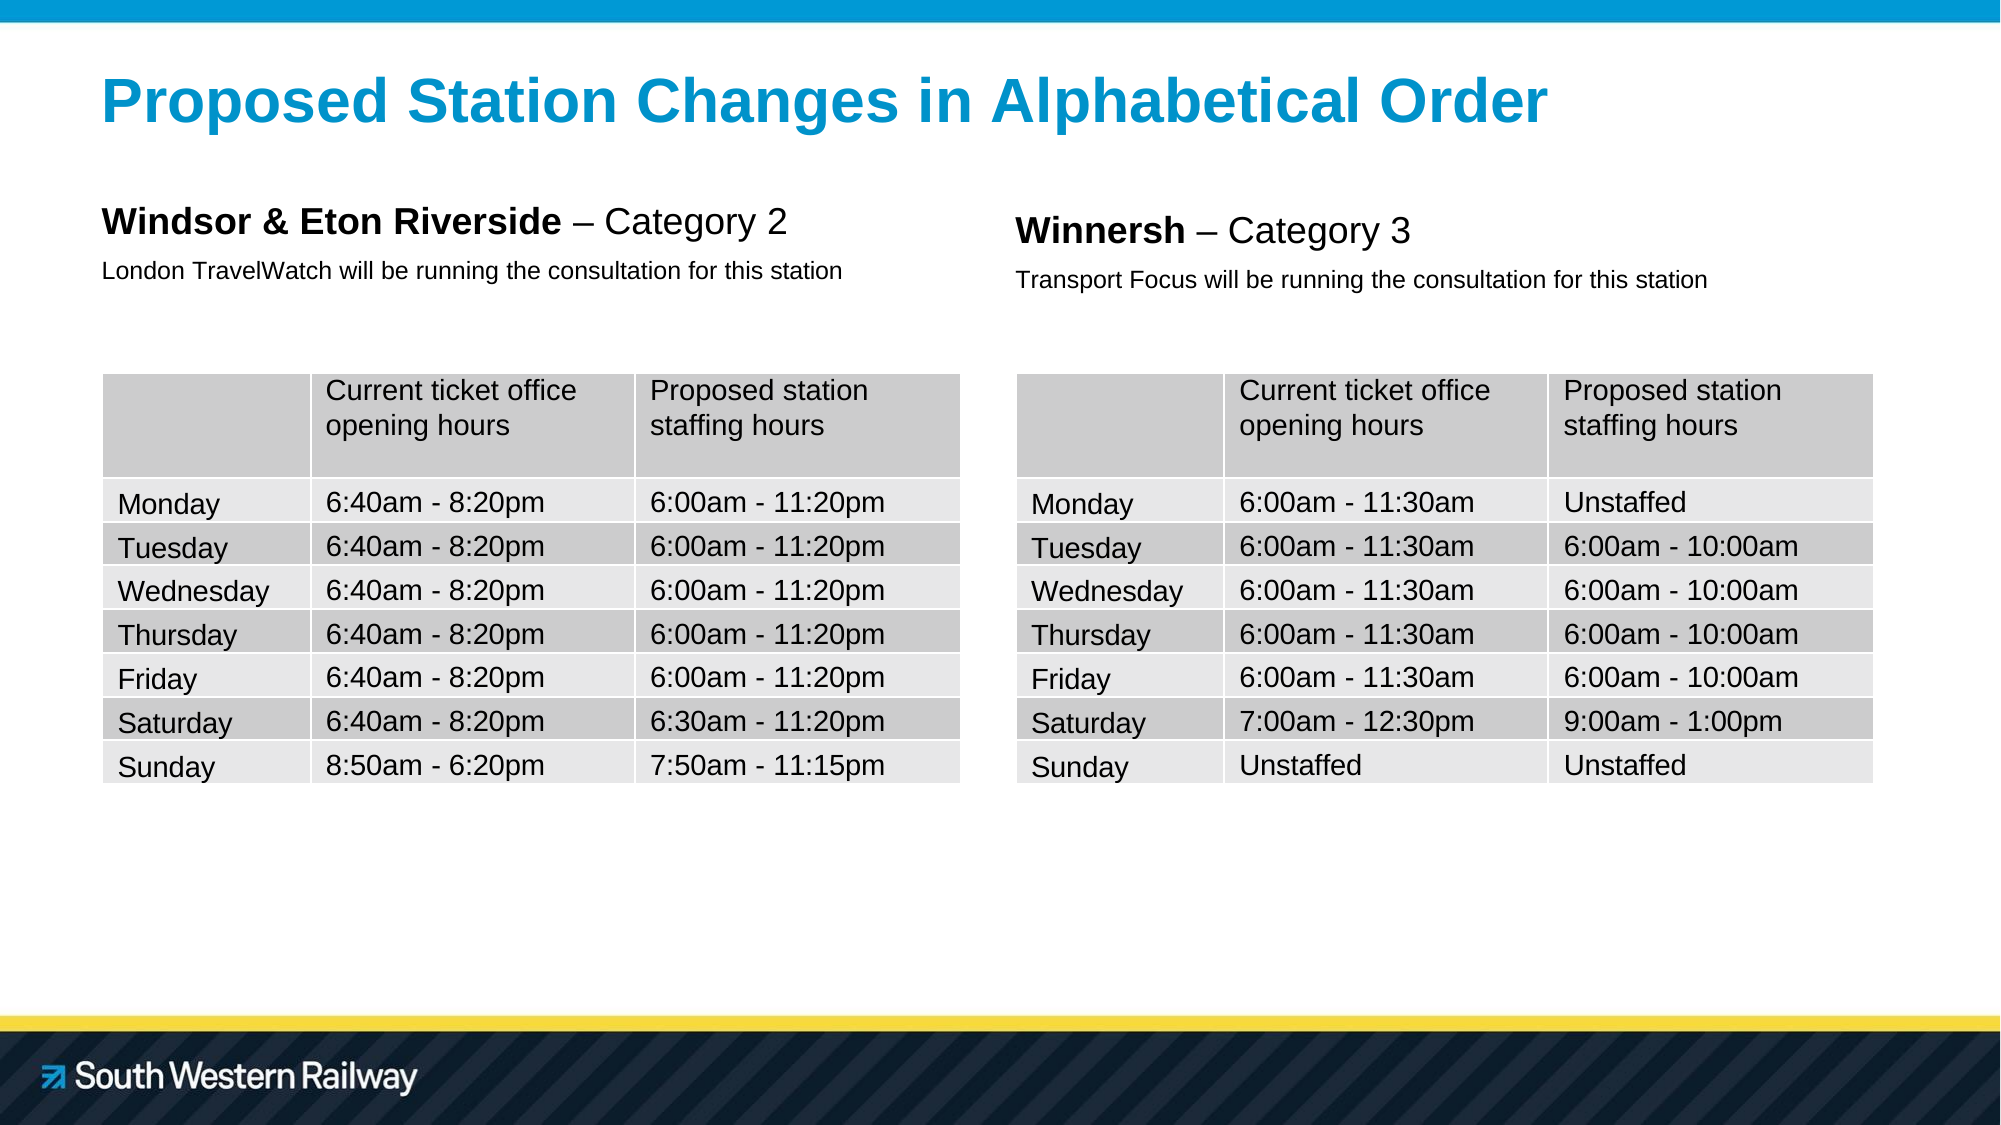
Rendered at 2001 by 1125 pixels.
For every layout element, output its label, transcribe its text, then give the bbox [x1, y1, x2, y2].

table_cell 7:00am - 12:30pm [1225, 698, 1547, 739]
table_cell Tuesday [103, 523, 310, 564]
table_cell Monday [1017, 479, 1223, 521]
table_cell 6:40am - 8:20pm [312, 654, 634, 696]
table_cell Unstaffed [1549, 741, 1873, 783]
table_cell 6:40am - 8:20pm [312, 698, 634, 739]
table_header Proposed station staffing hours [636, 374, 960, 477]
table_cell 6:40am - 8:20pm [312, 566, 634, 608]
table_cell 6:00am - 11:20pm [636, 479, 960, 521]
table_cell 6:00am - 10:00am [1549, 566, 1873, 608]
table_cell Monday [103, 479, 310, 521]
table_cell 9:00am - 1:00pm [1549, 698, 1873, 739]
table_header [1017, 374, 1223, 477]
table_cell 6:00am - 11:20pm [636, 654, 960, 696]
table_header Proposed station staffing hours [1549, 374, 1873, 477]
table_cell Wednesday [103, 566, 310, 608]
table_cell Unstaffed [1225, 741, 1547, 783]
table_header [103, 374, 310, 477]
table_cell Friday [1017, 654, 1223, 696]
table_cell 6:00am - 10:00am [1549, 523, 1873, 564]
table_cell 6:40am - 8:20pm [312, 479, 634, 521]
table_cell 6:30am - 11:20pm [636, 698, 960, 739]
table_header Current ticket office opening hours [1225, 374, 1547, 477]
table_cell 6:00am - 11:30am [1225, 479, 1547, 521]
table_header Current ticket office opening hours [312, 374, 634, 477]
table_cell 6:00am - 11:30am [1225, 610, 1547, 652]
table_cell 6:00am - 11:20pm [636, 523, 960, 564]
table_cell 7:50am - 11:15pm [636, 741, 960, 783]
table_cell 8:50am - 6:20pm [312, 741, 634, 783]
table_cell 6:00am - 11:20pm [636, 610, 960, 652]
table_cell 6:00am - 10:00am [1549, 610, 1873, 652]
table_cell Sunday [1017, 741, 1223, 783]
table_cell 6:00am - 11:30am [1225, 654, 1547, 696]
table_cell Thursday [1017, 610, 1223, 652]
table_cell 6:00am - 11:20pm [636, 566, 960, 608]
table_cell Saturday [1017, 698, 1223, 739]
table_cell Saturday [103, 698, 310, 739]
table_cell Unstaffed [1549, 479, 1873, 521]
table_cell 6:40am - 8:20pm [312, 610, 634, 652]
table_cell Wednesday [1017, 566, 1223, 608]
table_cell 6:00am - 11:30am [1225, 523, 1547, 564]
table_cell 6:40am - 8:20pm [312, 523, 634, 564]
table_cell Friday [103, 654, 310, 696]
table_cell Tuesday [1017, 523, 1223, 564]
table_cell 6:00am - 10:00am [1549, 654, 1873, 696]
table_cell 6:00am - 11:30am [1225, 566, 1547, 608]
table_cell Sunday [103, 741, 310, 783]
table_cell Thursday [103, 610, 310, 652]
